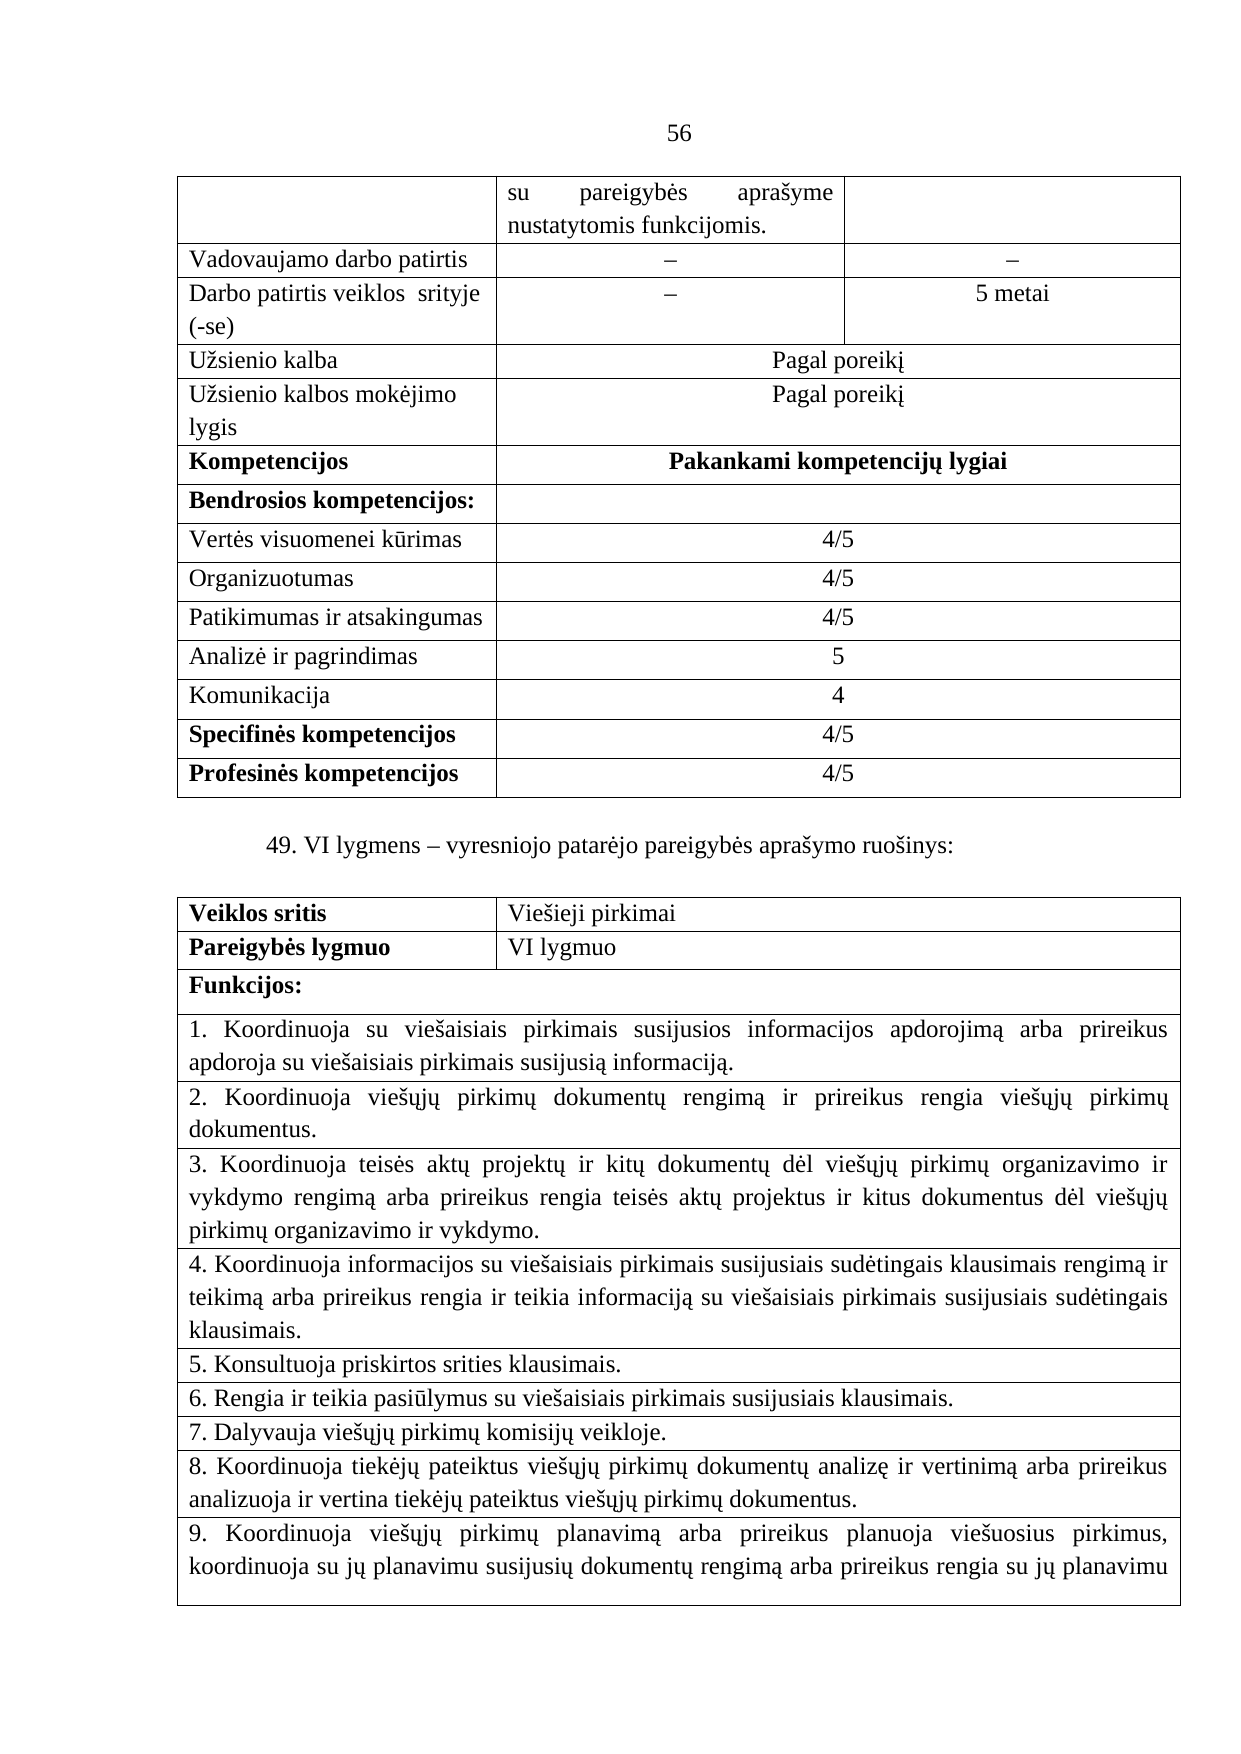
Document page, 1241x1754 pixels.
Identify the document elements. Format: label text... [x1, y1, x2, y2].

table_header Veiklos sritis [178, 898, 496, 931]
table_cell 8. Koordinuoja tiekėjų pateiktus viešųjų pirkimų dokumentų analizę ir vertinimą arba prireikus analizuoja ir vertina tiekėjų pateiktus viešųjų pirkimų dokumentus. [178, 1451, 1180, 1517]
table_cell Funkcijos: [178, 970, 1180, 1013]
table_cell Užsienio kalba [178, 345, 496, 378]
table_cell Patikimumas ir atsakingumas [178, 602, 496, 640]
table_cell – [497, 278, 844, 344]
table_header Viešieji pirkimai [497, 898, 1180, 931]
table_cell 2. Koordinuoja viešųjų pirkimų dokumentų rengimą ir prireikus rengia viešųjų pirkimų dokumentus. [178, 1082, 1180, 1148]
table_cell Pagal poreikį [497, 379, 1180, 445]
table_cell Profesinės kompetencijos [178, 759, 496, 797]
table_cell 3. Koordinuoja teisės aktų projektų ir kitų dokumentų dėl viešųjų pirkimų organizavimo ir vykdymo rengimą arba prireikus rengia teisės aktų projektus ir kitus dokumentus dėl viešųjų pirkimų organizavimo ir vykdymo. [178, 1149, 1180, 1248]
table_cell [497, 485, 1180, 523]
table_cell Analizė ir pagrindimas [178, 641, 496, 679]
table_cell Užsienio kalbos mokėjimo lygis [178, 379, 496, 445]
table_cell 4/5 [497, 524, 1180, 562]
text 49. VI lygmens – vyresniojo patarėjo pareigybės aprašymo ruošinys: [177, 831, 1181, 859]
table_cell Pareigybės lygmuo [178, 932, 496, 969]
table_cell 6. Rengia ir teikia pasiūlymus su viešaisiais pirkimais susijusiais klausimais. [178, 1383, 1180, 1416]
table_cell Specifinės kompetencijos [178, 720, 496, 757]
table_cell su pareigybės aprašyme nustatytomis funkcijomis. [497, 177, 844, 243]
table_cell Komunikacija [178, 680, 496, 718]
table_cell 4/5 [497, 759, 1180, 797]
table_cell 4/5 [497, 563, 1180, 601]
table_cell 4 [497, 680, 1180, 718]
table_cell – [497, 244, 844, 277]
table_cell 4. Koordinuoja informacijos su viešaisiais pirkimais susijusiais sudėtingais klausimais rengimą ir teikimą arba prireikus rengia ir teikia informaciją su viešaisiais pirkimais susijusiais sudėtingais klausimais. [178, 1249, 1180, 1348]
table_cell 5. Konsultuoja priskirtos srities klausimais. [178, 1349, 1180, 1382]
table_cell 7. Dalyvauja viešųjų pirkimų komisijų veikloje. [178, 1417, 1180, 1450]
table_cell Vadovaujamo darbo patirtis [178, 244, 496, 277]
table_cell Bendrosios kompetencijos: [178, 485, 496, 523]
table_cell Pagal poreikį [497, 345, 1180, 378]
table_cell Vertės visuomenei kūrimas [178, 524, 496, 562]
table_cell 5 [497, 641, 1180, 679]
table_cell Darbo patirtis veiklos srityje (-se) [178, 278, 496, 344]
table_cell Pakankami kompetencijų lygiai [497, 446, 1180, 484]
table_cell VI lygmuo [497, 932, 1180, 969]
table_cell 1. Koordinuoja su viešaisiais pirkimais susijusios informacijos apdorojimą arba prireikus apdoroja su viešaisiais pirkimais susijusią informaciją. [178, 1015, 1180, 1081]
table_cell 9. Koordinuoja viešųjų pirkimų planavimą arba prireikus planuoja viešuosius pirkimus, koordinuoja su jų planavimu susijusių dokumentų rengimą arba prireikus rengia su jų planavimu [178, 1518, 1180, 1605]
table_cell Kompetencijos [178, 446, 496, 484]
table_cell 4/5 [497, 602, 1180, 640]
table_cell 4/5 [497, 720, 1180, 757]
table_cell [845, 177, 1180, 243]
table_cell [178, 177, 496, 243]
table_cell 5 metai [845, 278, 1180, 344]
table_cell Organizuotumas [178, 563, 496, 601]
table_cell – [845, 244, 1180, 277]
